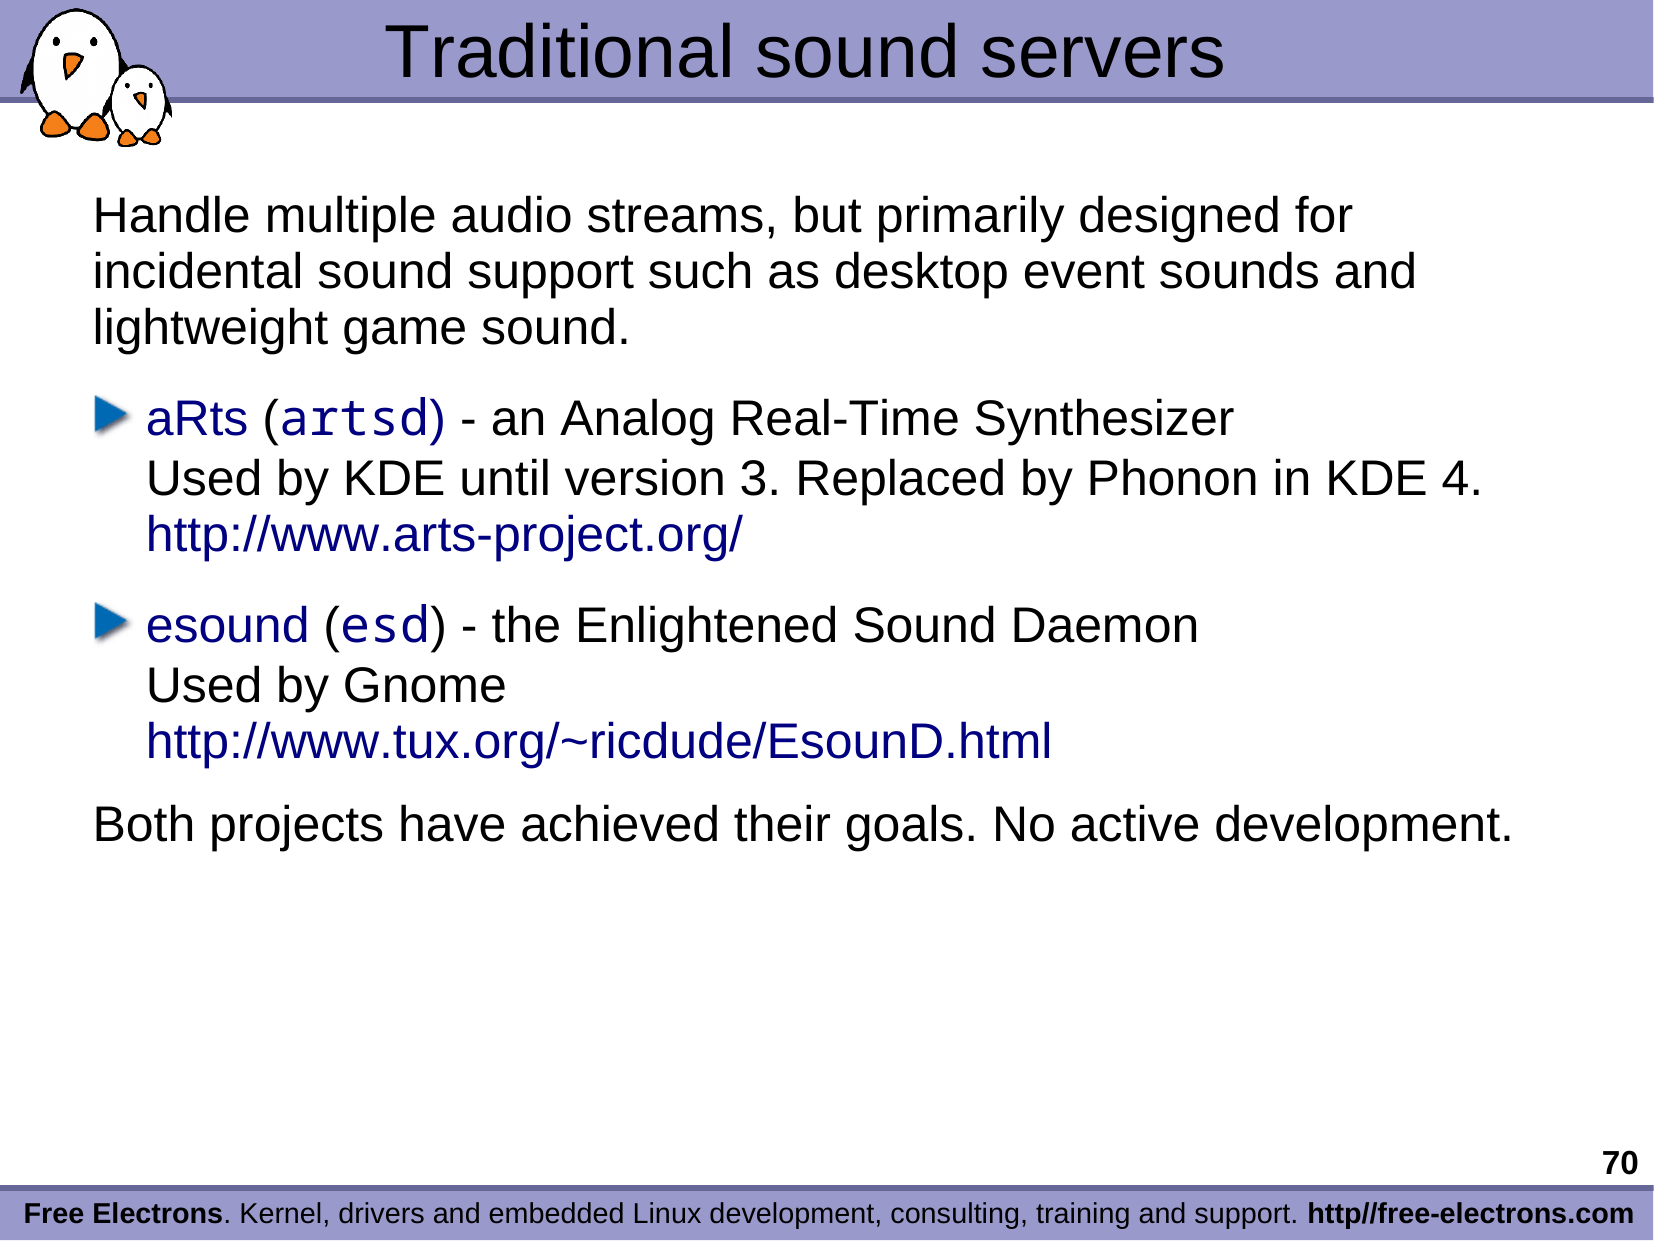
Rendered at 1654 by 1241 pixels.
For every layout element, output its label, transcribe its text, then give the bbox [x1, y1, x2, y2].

list Handle multiple audio streams, but primarily designed for incidental sound support such as desktop event sounds and lightweight game sound. aRts (artsd) - an Analog Real-Time Synthesizer Used by KDE until version 3. Replaced by Phonon in KDE 4. http://www.arts-project.org/ esound (esd) - the Enlightened Sound Daemon Used by Gnome http://www.tux.org/~ricdude/EsounD.html Both projects have achieved their goals. No active development. [75, 187, 1575, 1038]
title Traditional sound servers [60, 0, 1551, 104]
picture [20, 8, 172, 147]
